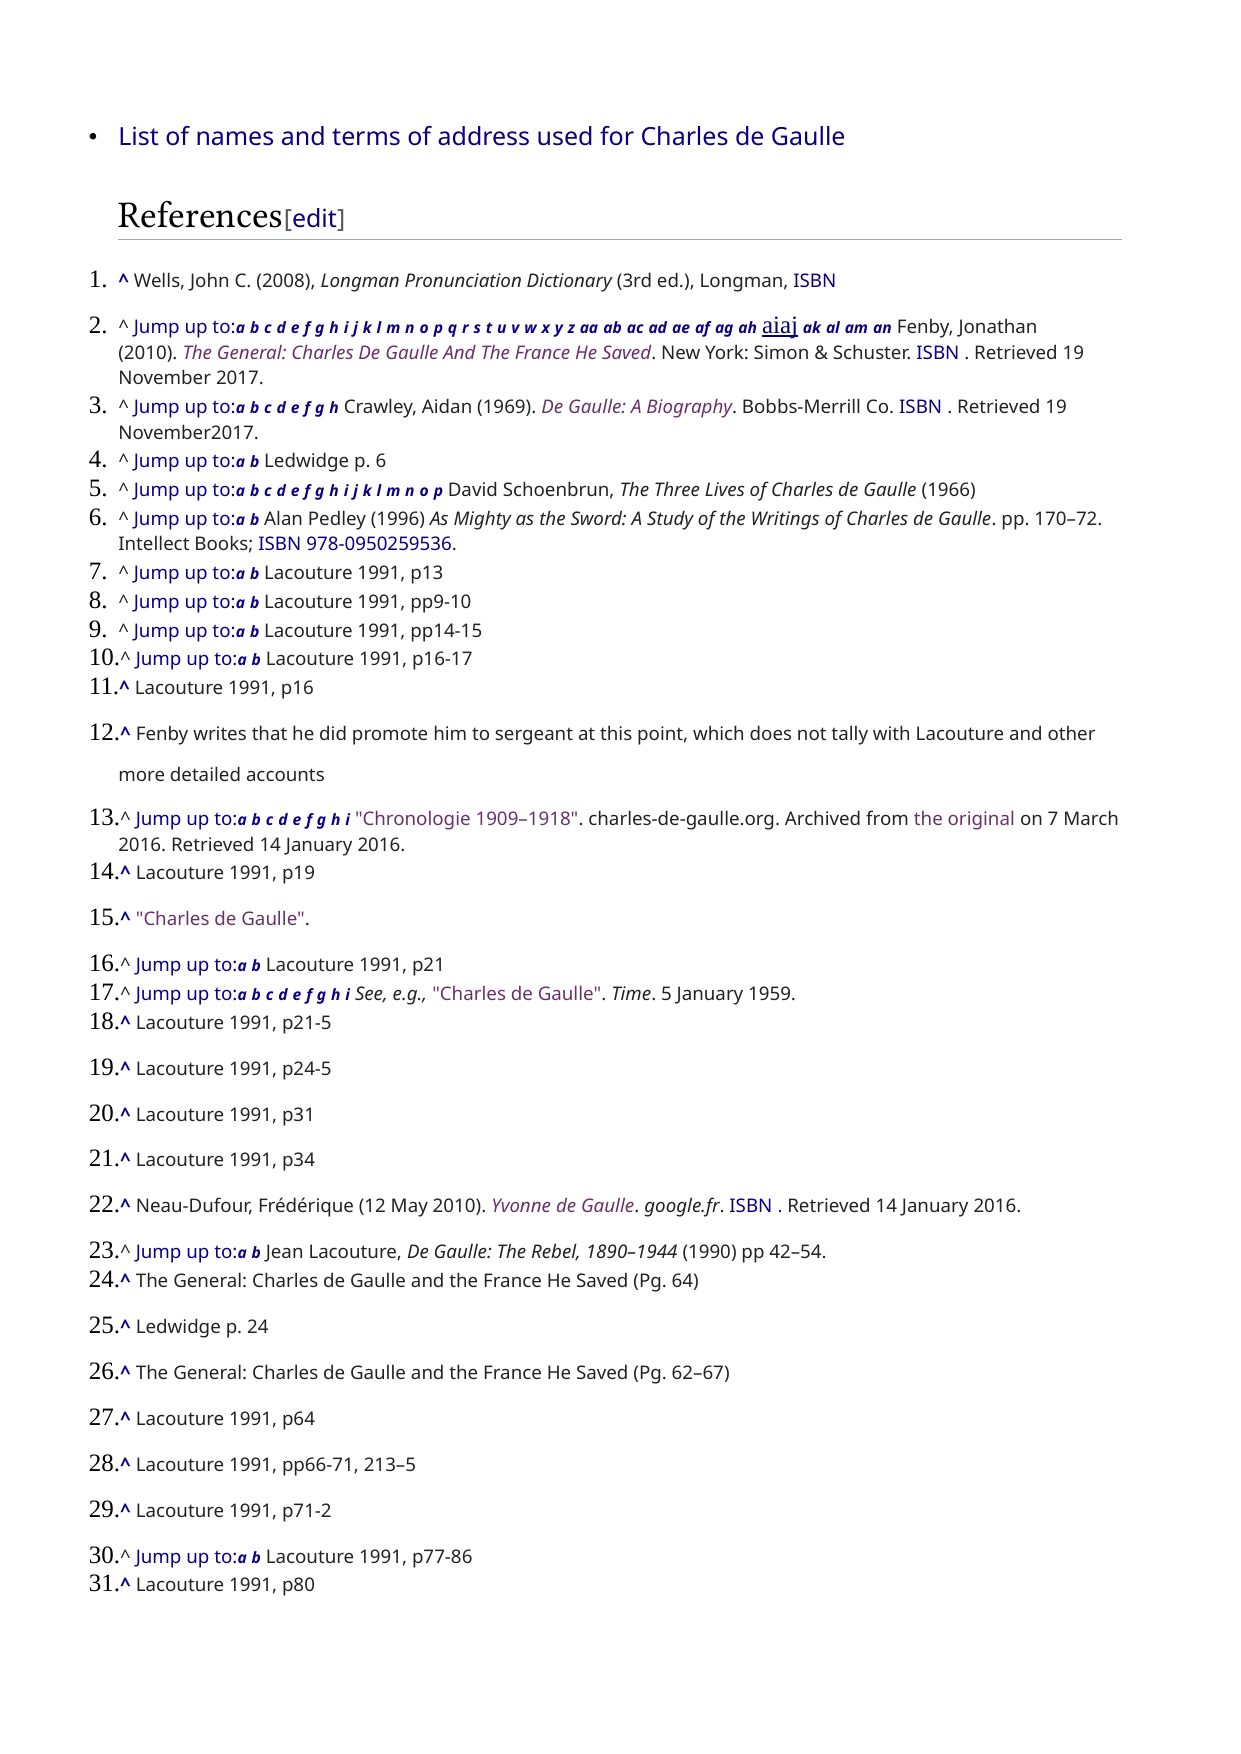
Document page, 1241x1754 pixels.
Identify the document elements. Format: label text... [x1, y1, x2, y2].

list ^ Jump up to:a b Lacouture 1991, pp14-15 [118, 614, 1122, 642]
list ^ Jump up to:a b Alan Pedley (1996) As Mighty as the Sword: A Study of the Writings of Charles de Gaulle. pp. 170–72. Intellect Books; ISBN 978-0950259536. [118, 502, 1122, 556]
list ^ Jump up to:a b Lacouture 1991, p77-86 [118, 1540, 1122, 1568]
list ^ Lacouture 1991, p64 [118, 1402, 1122, 1431]
list ^ The General: Charles de Gaulle and the France He Saved (Pg. 64) [118, 1264, 1122, 1293]
list ^ Jump up to:a b Lacouture 1991, p16-17 [118, 642, 1122, 671]
list List of names and terms of address used for Charles de Gaulle [118, 118, 1122, 152]
list ^ Jump up to:a b c d e f g h i j k l m n o p David Schoenbrun, The Three Lives of Charles de Gaulle (1966) [118, 473, 1122, 502]
list ^ Jump up to:a b Jean Lacouture, De Gaulle: The Rebel, 1890–1944 (1990) pp 42–54. [118, 1235, 1122, 1264]
list ^ Jump up to:a b Ledwidge p. 6 [118, 444, 1122, 473]
list ^ Lacouture 1991, p34 [118, 1143, 1122, 1172]
list ^ Jump up to:a b c d e f g h i See, e.g., "Charles de Gaulle". Time. 5 January 1959. [118, 977, 1122, 1006]
subtitle References[edit] [118, 193, 1122, 239]
list ^ Lacouture 1991, p71-2 [118, 1494, 1122, 1523]
list ^ Jump up to:a b c d e f g h i j k l m n o p q r s t u v w x y z aa ab ac ad ae af ag ah aiaj ak al am an Fenby, Jonathan (2010). The General: Charles De Gaulle And The France He Saved. New York: Simon & Schuster. ISBN . Retrieved 19 November 2017. [118, 310, 1122, 390]
list ^ Jump up to:a b Lacouture 1991, pp9-10 [118, 585, 1122, 614]
list ^ Lacouture 1991, p24-5 [118, 1052, 1122, 1080]
list ^ Lacouture 1991, p31 [118, 1098, 1122, 1126]
list ^ Lacouture 1991, p80 [118, 1568, 1122, 1597]
list ^ "Charles de Gaulle". [118, 902, 1122, 931]
list ^ Jump up to:a b c d e f g h Crawley, Aidan (1969). De Gaulle: A Biography. Bobbs-Merrill Co. ISBN . Retrieved 19 November2017. [118, 390, 1122, 444]
list ^ Neau-Dufour, Frédérique (12 May 2010). Yvonne de Gaulle. google.fr. ISBN . Retrieved 14 January 2016. [118, 1189, 1122, 1218]
list ^ Lacouture 1991, p16 [118, 671, 1122, 700]
list ^ Lacouture 1991, p21-5 [118, 1006, 1122, 1034]
list ^ The General: Charles de Gaulle and the France He Saved (Pg. 62–67) [118, 1356, 1122, 1385]
list ^ Jump up to:a b Lacouture 1991, p21 [118, 948, 1122, 977]
list ^ Ledwidge p. 24 [118, 1310, 1122, 1339]
list ^ Fenby writes that he did promote him to sergeant at this point, which does not tally with Lacouture and other more detailed accounts [118, 717, 1122, 787]
list ^ Lacouture 1991, p19 [118, 856, 1122, 885]
list ^ Jump up to:a b c d e f g h i "Chronologie 1909–1918". charles-de-gaulle.org. Archived from the original on 7 March 2016. Retrieved 14 January 2016. [118, 802, 1122, 856]
list ^ Lacouture 1991, pp66-71, 213–5 [118, 1448, 1122, 1477]
list ^ Jump up to:a b Lacouture 1991, p13 [118, 556, 1122, 585]
list ^ Wells, John C. (2008), Longman Pronunciation Dictionary (3rd ed.), Longman, ISBN [118, 264, 1122, 293]
